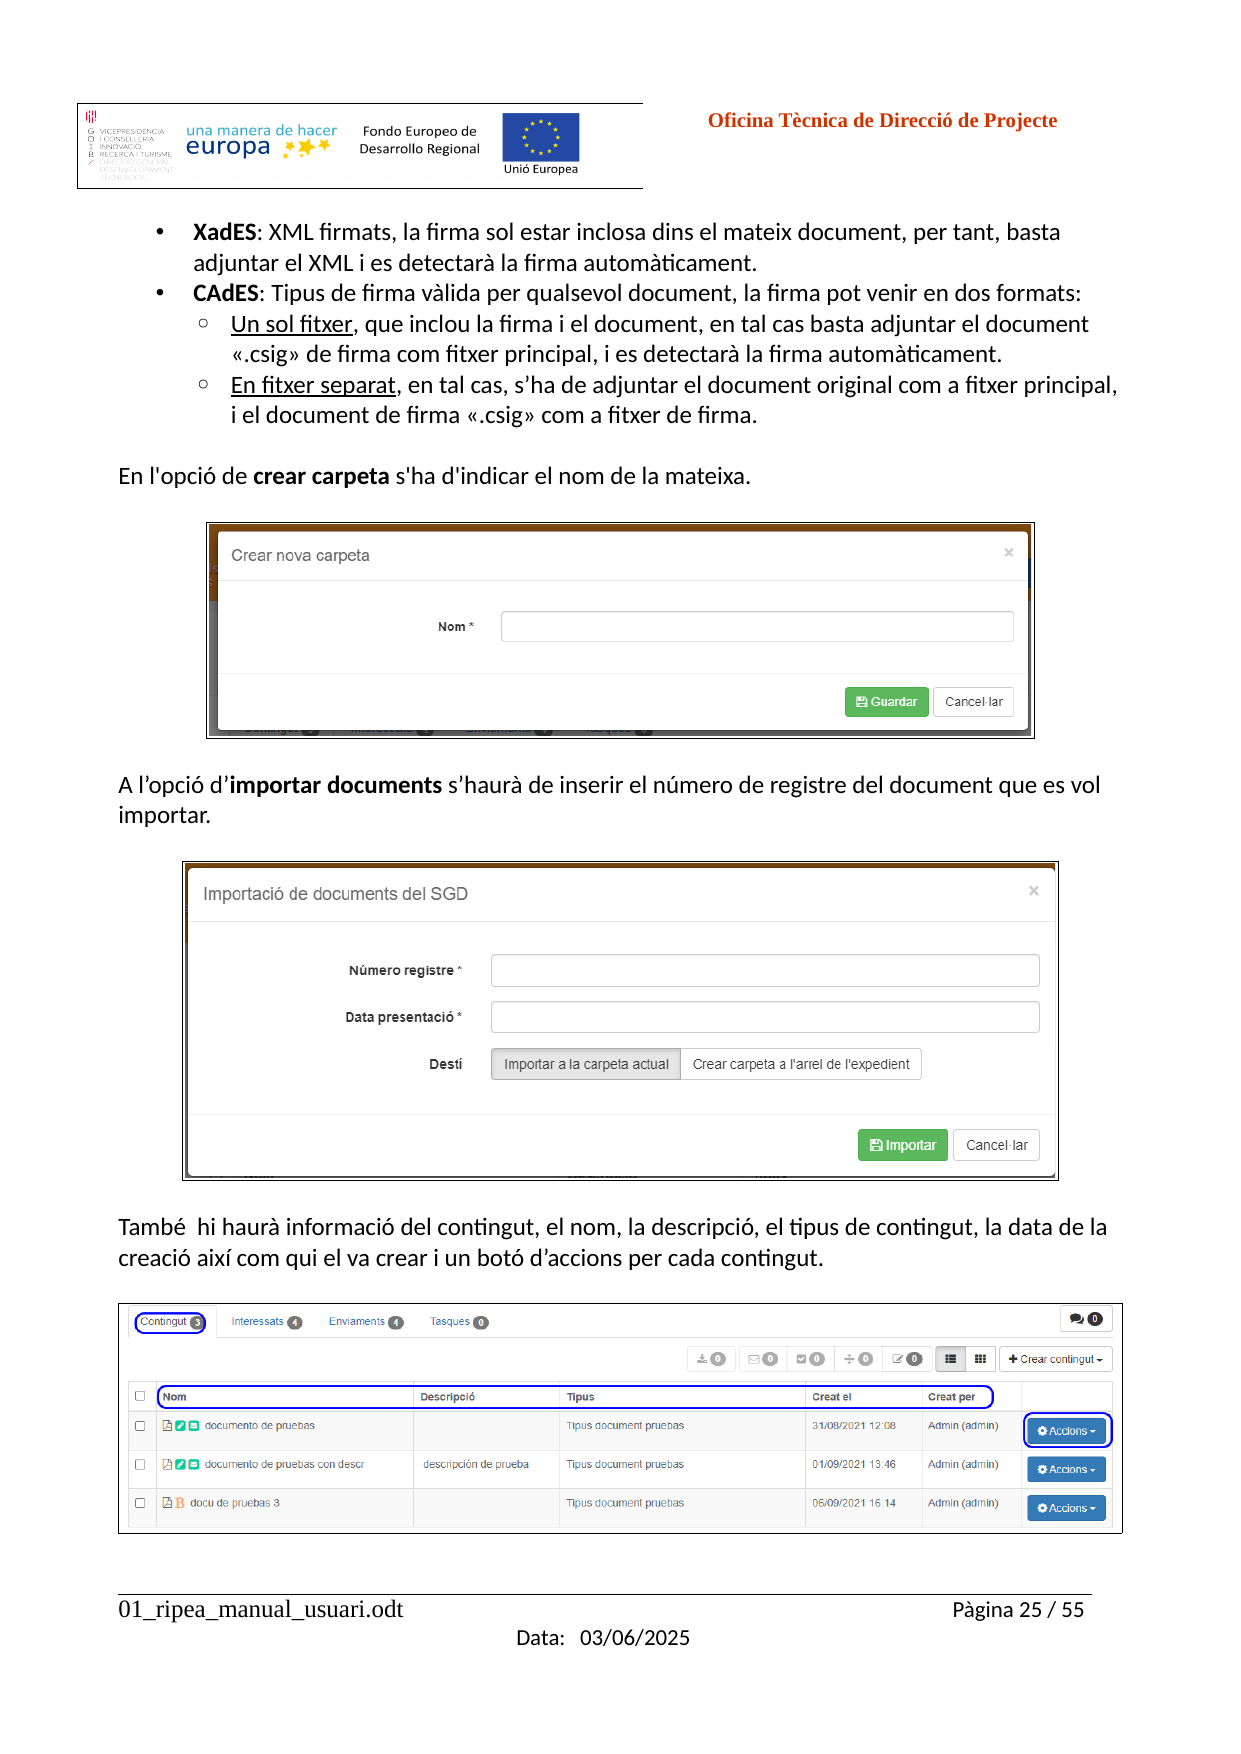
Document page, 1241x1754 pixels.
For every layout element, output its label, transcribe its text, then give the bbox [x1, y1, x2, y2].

list CAdES: Tipus de firma vàlida per qualsevol document, la firma pot venir en dos formats: [156, 277, 1122, 308]
picture [184, 108, 585, 182]
picture [209, 524, 1032, 736]
text En l'opció de crear carpeta s'ha d'indicar el nom de la mateixa. [118, 461, 1122, 491]
list En fitxer separat, en tal cas, s’ha de adjuntar el document original com a fitxer principal, i el document de firma «.csig» com a fitxer de firma. [193, 369, 1122, 430]
picture [82, 108, 178, 182]
picture [185, 863, 1055, 1178]
text També hi haurà informació del contingut, el nom, la descripció, el tipus de contingut, la data de la creació així com qui el va crear i un botó d’accions per cada contingut. [118, 1211, 1122, 1272]
picture [121, 1305, 1119, 1531]
text A l’opció d’importar documents s’haurà de inserir el número de registre del document que es vol importar. [118, 769, 1122, 830]
list XadES: XML firmats, la firma sol estar inclosa dins el mateix document, per tant, basta adjuntar el XML i es detectarà la firma automàticament. [156, 216, 1122, 277]
list Un sol fitxer, que inclou la firma i el document, en tal cas basta adjuntar el document «.csig» de firma com fitxer principal, i es detectarà la firma automàticament. [193, 308, 1122, 369]
